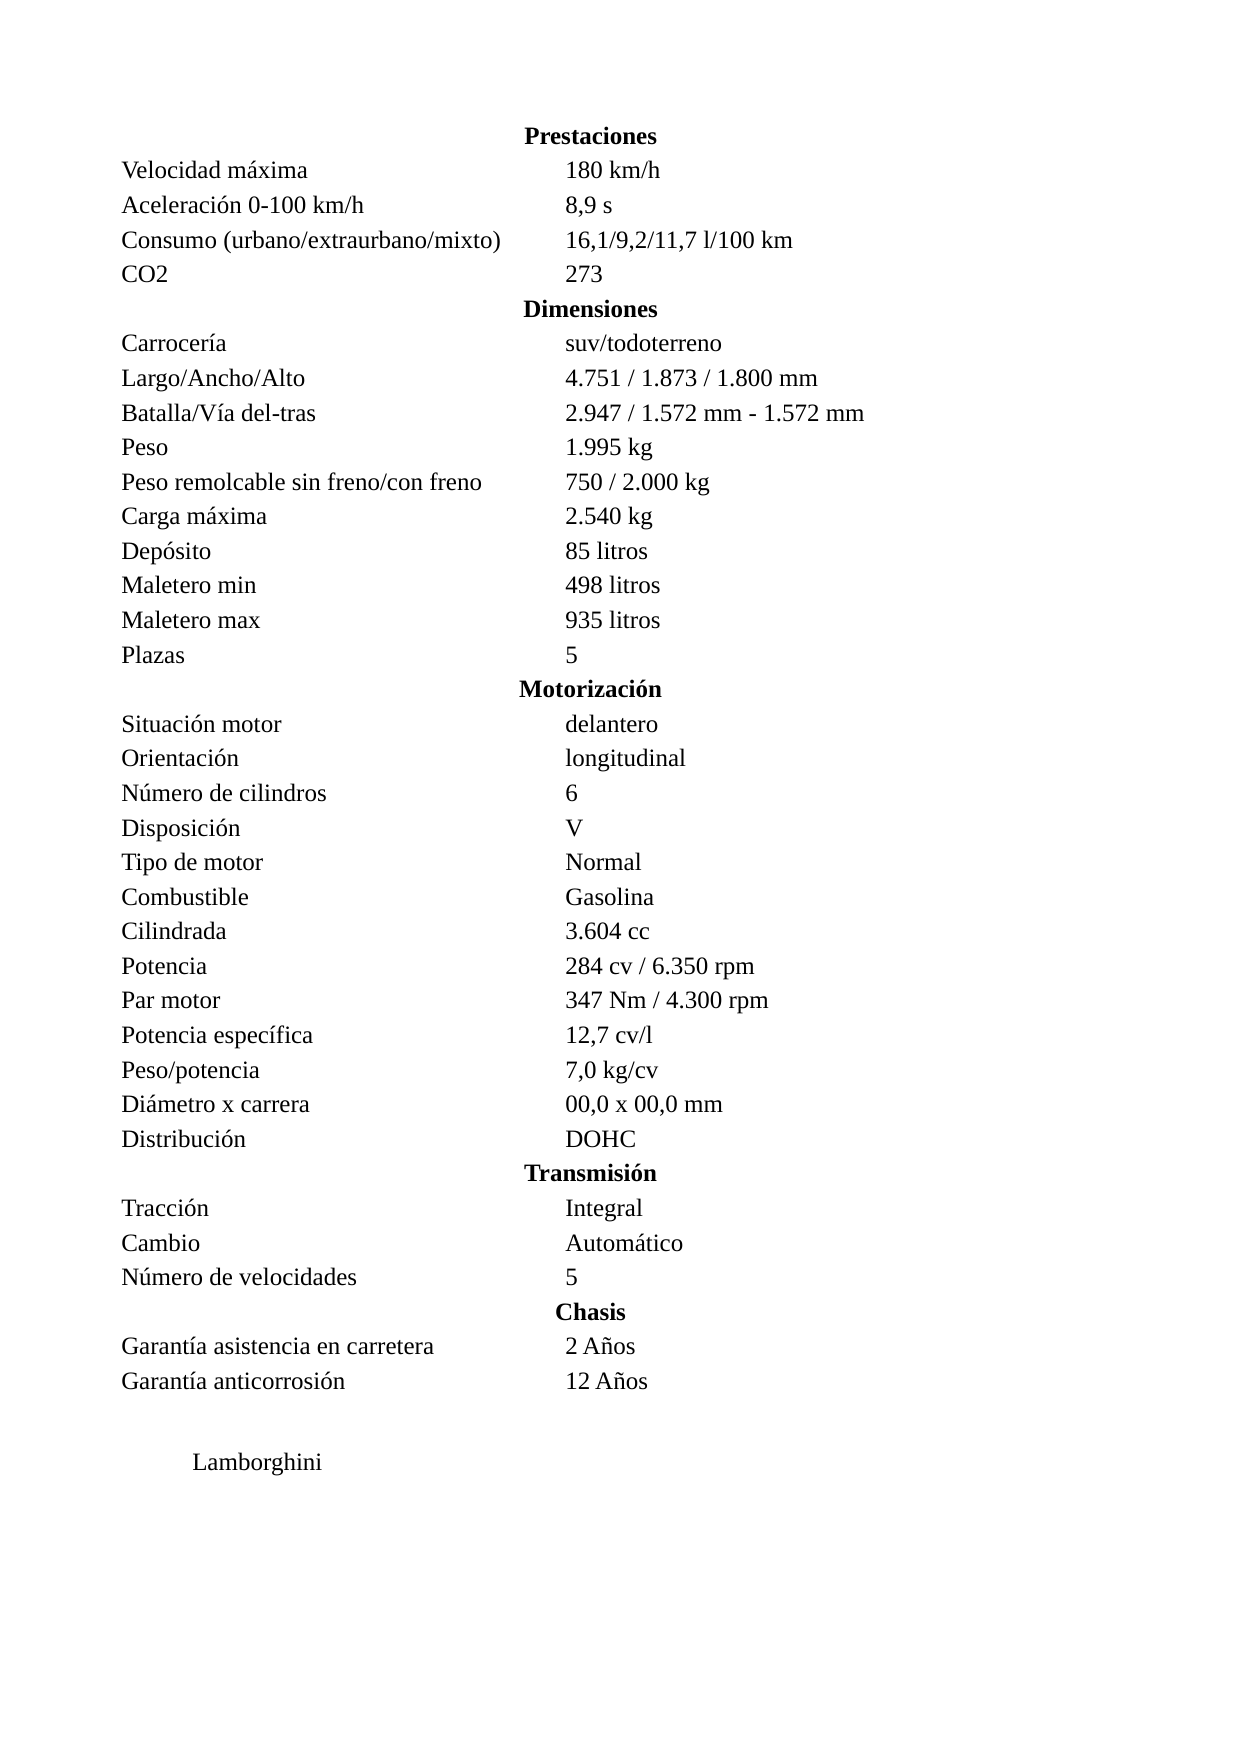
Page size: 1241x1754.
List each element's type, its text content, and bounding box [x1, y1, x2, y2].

table_cell Depósito [118, 533, 562, 568]
table_cell Número de velocidades [118, 1259, 562, 1294]
table_cell 12,7 cv/l [562, 1017, 1063, 1052]
table_cell Cambio [118, 1225, 562, 1259]
table_cell Garantía anticorrosión [118, 1363, 562, 1398]
table_cell Distribución [118, 1121, 562, 1156]
table_cell V [562, 810, 1063, 844]
table_cell Potencia [118, 948, 562, 983]
table_cell Chasis [118, 1294, 1063, 1328]
table_cell Peso [118, 429, 562, 464]
table_cell Carrocería [118, 326, 562, 360]
table_cell Peso remolcable sin freno/con freno [118, 464, 562, 498]
table_cell Peso/potencia [118, 1052, 562, 1086]
table_cell Maletero min [118, 568, 562, 602]
table_cell Potencia específica [118, 1017, 562, 1052]
table_cell Plazas [118, 637, 562, 671]
table_cell 6 [562, 775, 1063, 810]
table_cell Consumo (urbano/extraurbano/mixto) [118, 222, 562, 256]
table_cell 347 Nm / 4.300 rpm [562, 983, 1063, 1017]
table_cell 00,0 x 00,0 mm [562, 1086, 1063, 1121]
table_cell Normal [562, 844, 1063, 879]
table_cell 12 Años [562, 1363, 1063, 1398]
table_cell 1.995 kg [562, 429, 1063, 464]
table_cell 8,9 s [562, 187, 1063, 222]
table_cell 284 cv / 6.350 rpm [562, 948, 1063, 983]
table_cell Orientación [118, 741, 562, 775]
table_cell 5 [562, 1259, 1063, 1294]
table_cell Velocidad máxima [118, 153, 562, 187]
table_cell Automático [562, 1225, 1063, 1259]
table_cell Batalla/Vía del-tras [118, 395, 562, 429]
table_cell 16,1/9,2/11,7 l/100 km [562, 222, 1063, 256]
table_cell Maletero max [118, 602, 562, 637]
table_cell Tracción [118, 1190, 562, 1225]
table_header Prestaciones [118, 118, 1063, 153]
table_cell 180 km/h [562, 153, 1063, 187]
table_cell 498 litros [562, 568, 1063, 602]
table_cell 85 litros [562, 533, 1063, 568]
table_cell delantero [562, 706, 1063, 741]
table_cell 273 [562, 256, 1063, 291]
table_cell suv/todoterreno [562, 326, 1063, 360]
text Lamborghini [118, 1447, 1122, 1476]
table_cell Largo/Ancho/Alto [118, 360, 562, 395]
table_cell Cilindrada [118, 914, 562, 948]
table_cell CO2 [118, 256, 562, 291]
table_cell 3.604 cc [562, 914, 1063, 948]
table_cell Par motor [118, 983, 562, 1017]
table_cell 4.751 / 1.873 / 1.800 mm [562, 360, 1063, 395]
table_cell 2.947 / 1.572 mm - 1.572 mm [562, 395, 1063, 429]
table_cell 2.540 kg [562, 499, 1063, 533]
table_cell Diámetro x carrera [118, 1086, 562, 1121]
table_cell Combustible [118, 879, 562, 913]
table_cell Aceleración 0-100 km/h [118, 187, 562, 222]
table_cell Situación motor [118, 706, 562, 741]
table_cell 2 Años [562, 1329, 1063, 1363]
table_cell Número de cilindros [118, 775, 562, 810]
table_cell Carga máxima [118, 499, 562, 533]
table_cell Dimensiones [118, 291, 1063, 326]
table_cell 750 / 2.000 kg [562, 464, 1063, 498]
table_cell Gasolina [562, 879, 1063, 913]
table_cell Transmisión [118, 1156, 1063, 1190]
table_cell Integral [562, 1190, 1063, 1225]
table_cell Garantía asistencia en carretera [118, 1329, 562, 1363]
table_cell 7,0 kg/cv [562, 1052, 1063, 1086]
table_cell DOHC [562, 1121, 1063, 1156]
table_cell 935 litros [562, 602, 1063, 637]
table_cell Tipo de motor [118, 844, 562, 879]
table_cell Motorización [118, 671, 1063, 706]
table_cell Disposición [118, 810, 562, 844]
table_cell longitudinal [562, 741, 1063, 775]
table_cell 5 [562, 637, 1063, 671]
